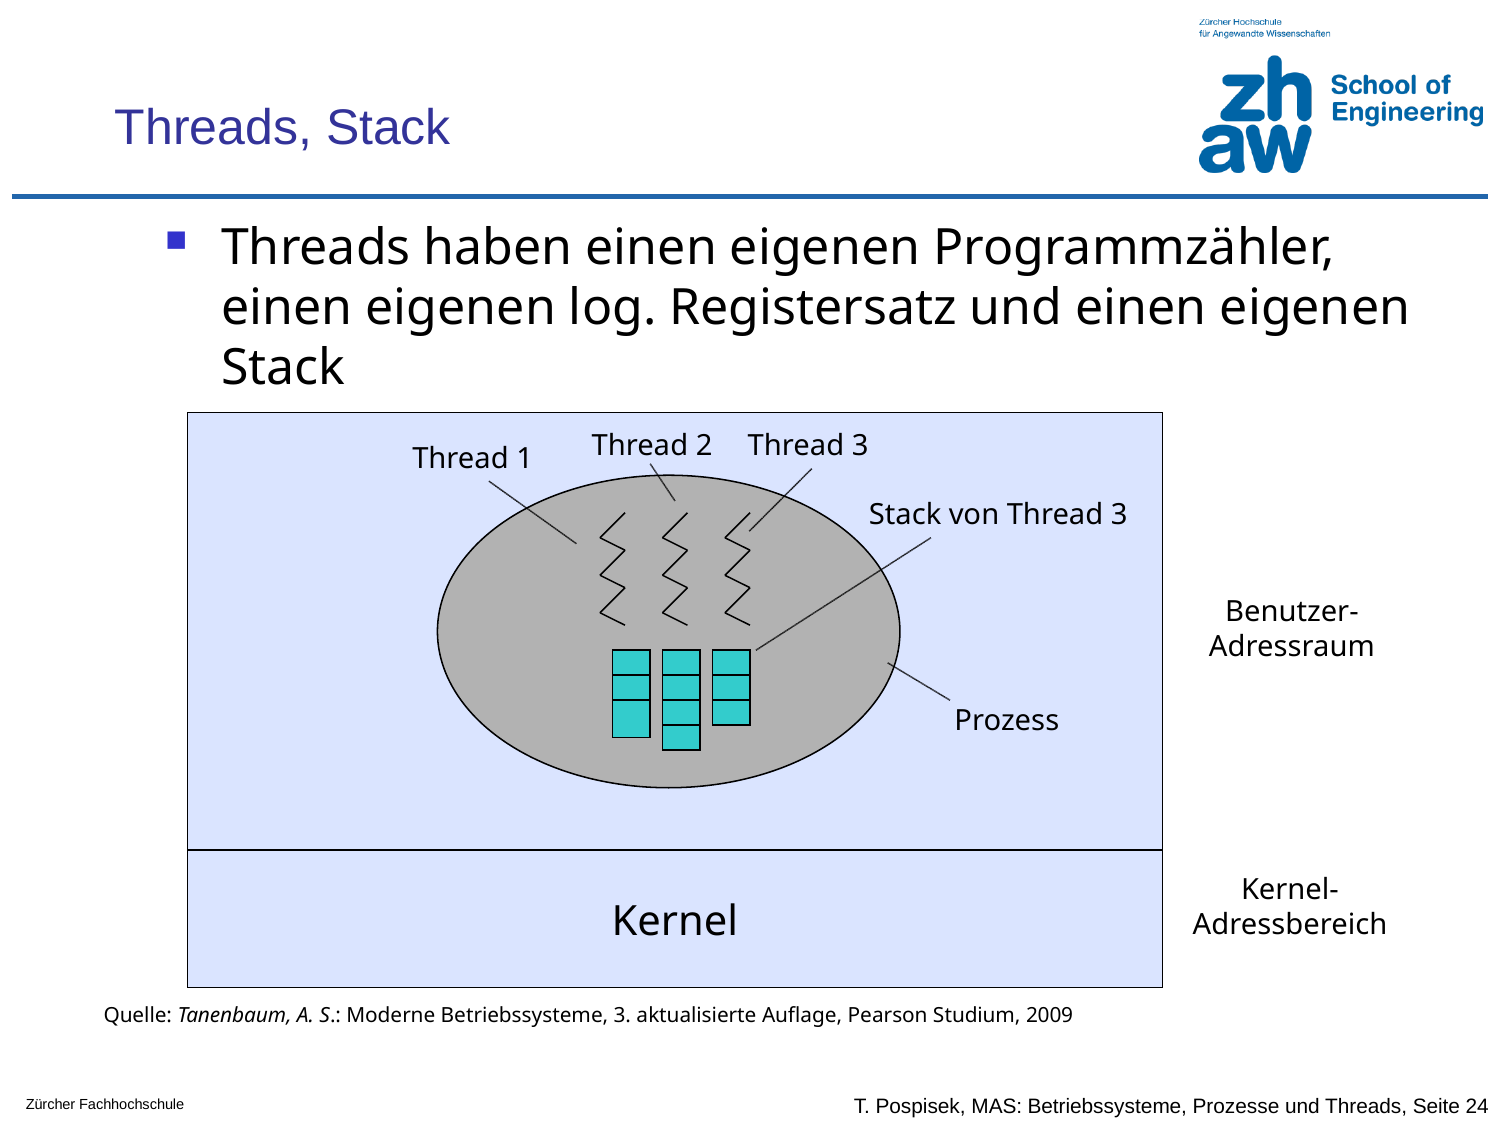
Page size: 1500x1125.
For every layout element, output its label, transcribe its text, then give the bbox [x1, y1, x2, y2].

text_box Kernel [187, 851, 1163, 988]
list Threads haben einen eigenen Programmzähler, einen eigenen log. Registersatz und einen eigenen Stack [150, 207, 1430, 368]
text_box [187, 412, 1163, 851]
text_box Quelle: Tanenbaum, A. S.: Moderne Betriebssysteme, 3. aktualisierte Auflage, Pearson Studium, 2009 [88, 994, 1088, 1035]
text_box Benutzer- Adressraum [1194, 550, 1390, 670]
text_box Thread 1 [397, 431, 549, 482]
text_box Kernel- Adressbereich [1177, 862, 1403, 948]
title Threads, Stack [99, 50, 1379, 163]
text_box Thread 3 [732, 419, 884, 470]
text_box Prozess [939, 693, 1075, 744]
text_box Stack von Thread 3 [854, 487, 1143, 538]
picture [1199, 19, 1483, 173]
text_box Thread 2 [576, 419, 728, 470]
